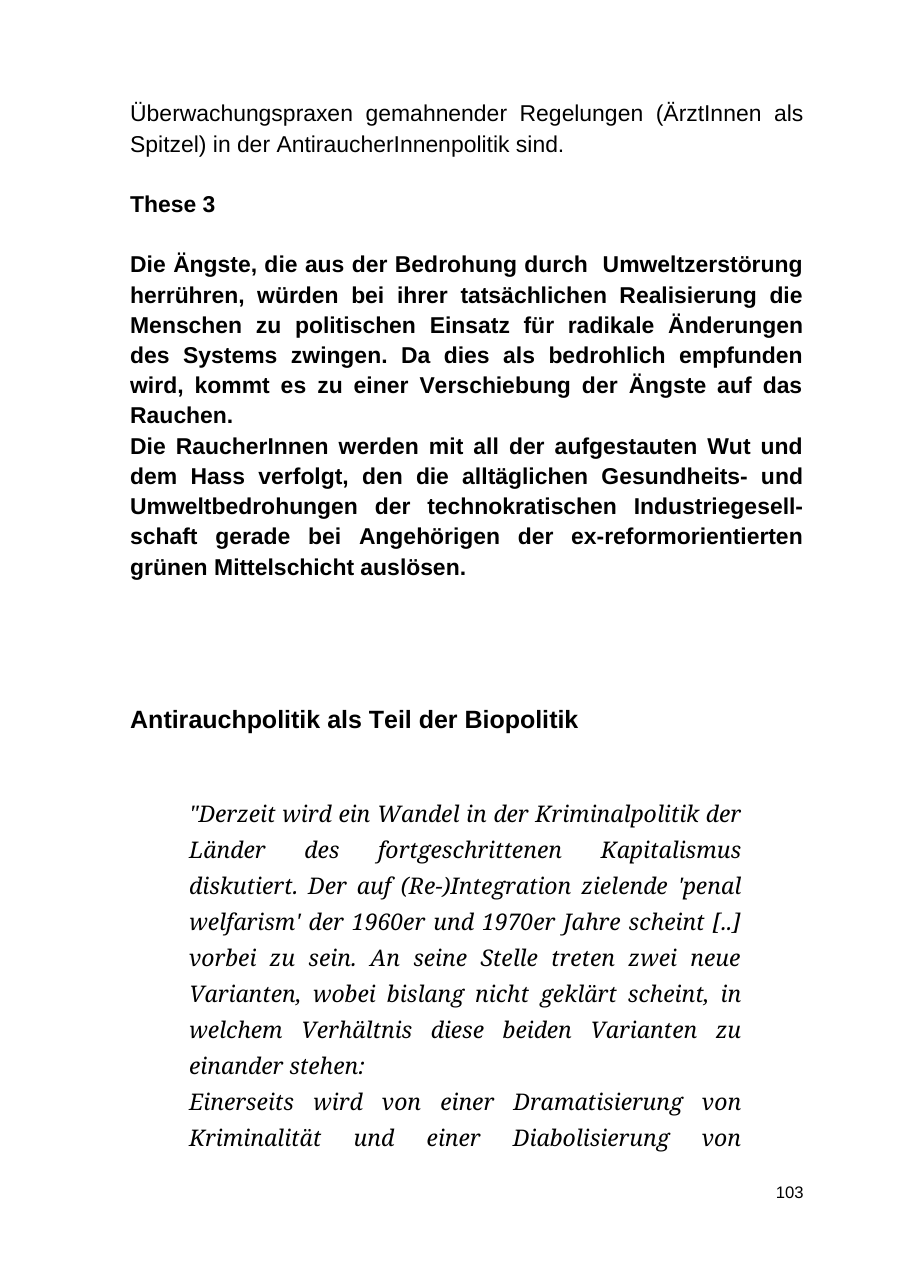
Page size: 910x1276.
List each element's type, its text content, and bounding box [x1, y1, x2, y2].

text Einerseits wird von einer Dramatisierung von Kriminalität und einer Diabolisierung von [189, 1086, 744, 1153]
text Die Ängste, die aus der Bedrohung durch Umweltzerstörung herrühren, würden bei ihrer tatsächlichen Realisierung die Menschen zu politischen Einsatz für radikale Änderungen des Systems zwingen. Da dies als bedrohlich empfunden wird, kommt es zu einer Verschiebung der Ängste auf das Rauchen. [130, 251, 803, 429]
text Überwachungspraxen gemahnender Regelungen (ÄrztInnen als Spitzel) in der AntiraucherInnenpolitik sind. [130, 100, 803, 157]
text "Derzeit wird ein Wandel in der Kriminalpolitik der Länder des fortgeschrittenen Kapitalismus diskutiert. Der auf (Re-)Integration zielende 'penal welfarism' der 1960er und 1970er Jahre scheint [..] vorbei zu sein. An seine Stelle treten zwei neue Varianten, wobei bislang nicht geklärt scheint, in welchem Verhältnis diese beiden Varianten zu einander stehen: [189, 798, 744, 1081]
text Antirauchpolitik als Teil der Biopolitik [130, 704, 803, 733]
text Die RaucherInnen werden mit all der aufgestauten Wut und dem Hass verfolgt, den die alltäglichen Gesundheits- und Umweltbedrohungen der technokratischen Industriegesell-schaft gerade bei Angehörigen der ex-reformorientierten grünen Mittelschicht auslösen. [130, 433, 803, 580]
subtitle These 3 [130, 191, 803, 217]
